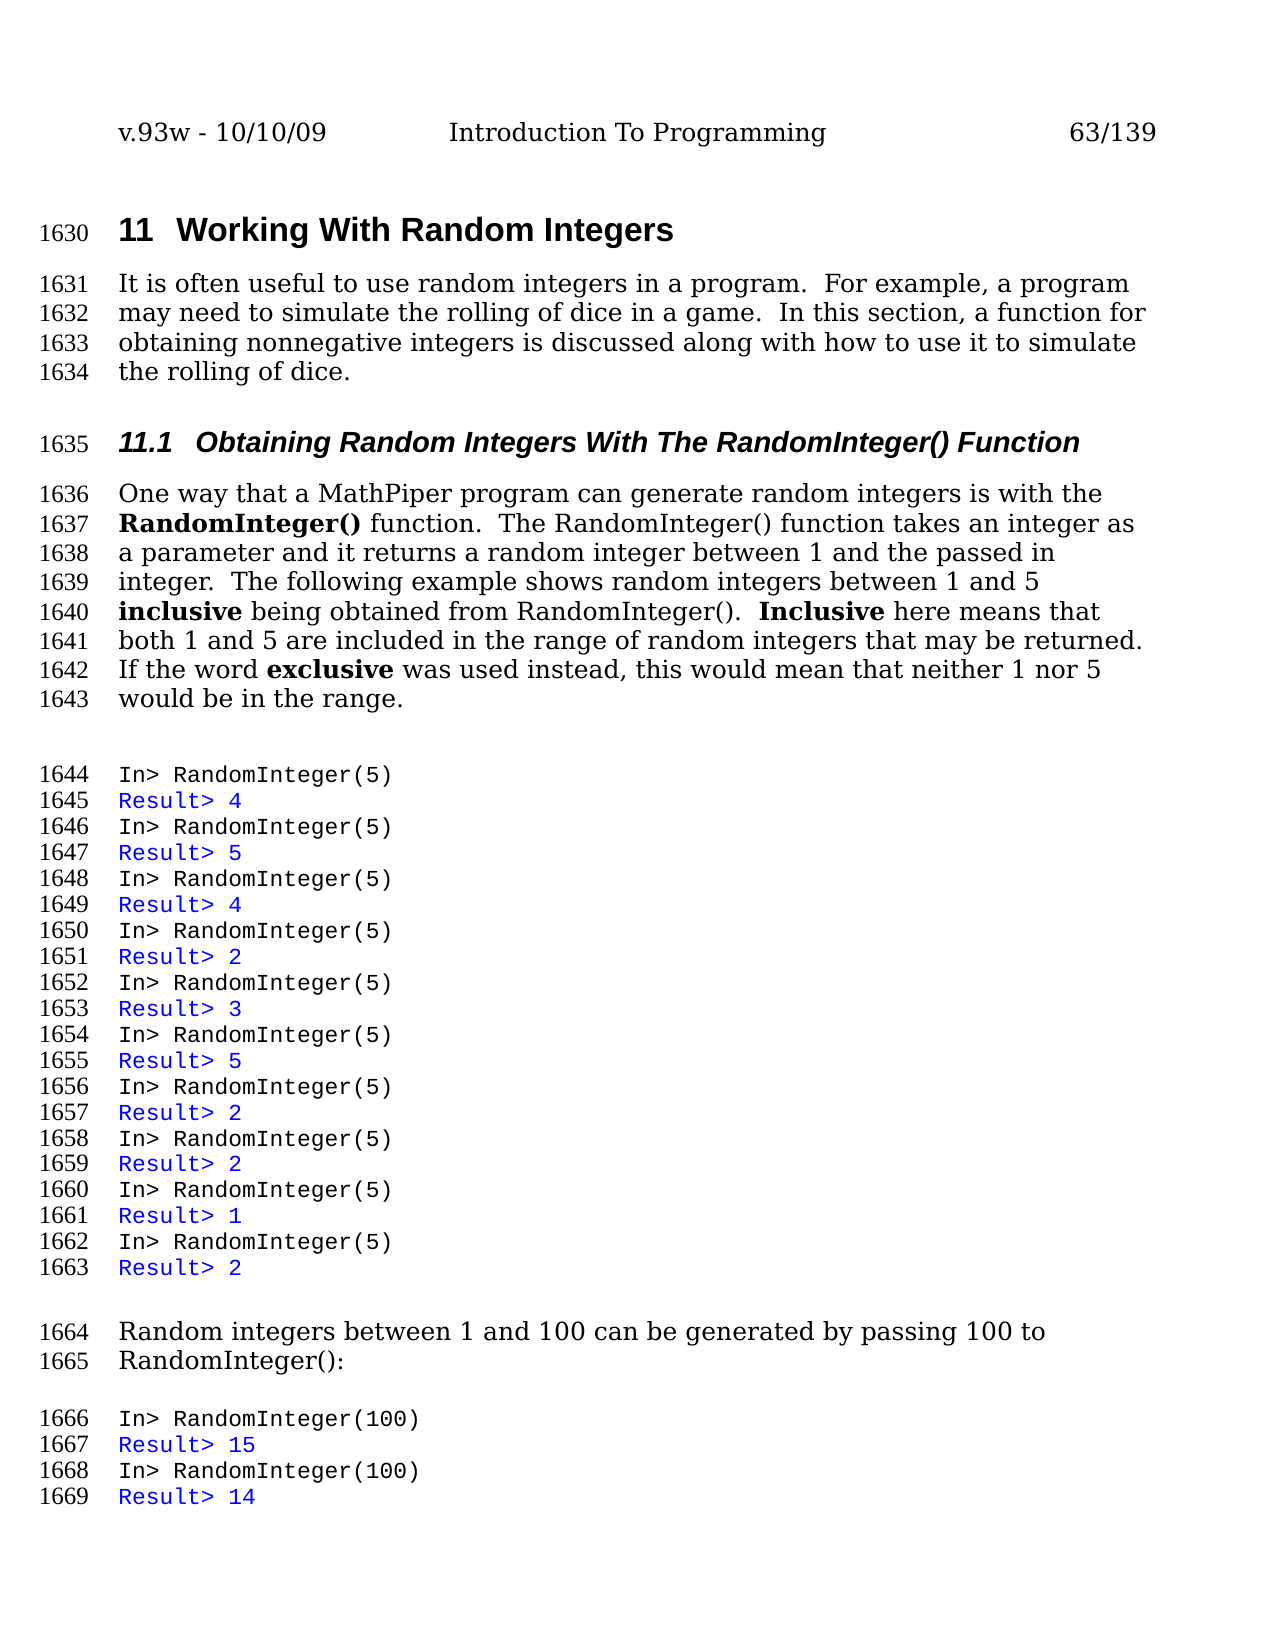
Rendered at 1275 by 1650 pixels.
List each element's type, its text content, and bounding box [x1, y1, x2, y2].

text Random integers between 1 and 100 can be generated by passing 100 to RandomInteger(): [118, 1317, 1157, 1376]
text In> RandomInteger(5) [118, 1179, 1157, 1205]
text Result> 3 [118, 997, 1157, 1023]
text In> RandomInteger(5) [118, 919, 1157, 945]
text Result> 15 [118, 1434, 1157, 1459]
text In> RandomInteger(5) [118, 1127, 1157, 1153]
text Result> 2 [118, 1257, 1157, 1282]
subtitle Obtaining Random Integers With The RandomInteger() Function [118, 425, 1157, 459]
text In> RandomInteger(5) [118, 816, 1157, 842]
text Result> 5 [118, 1049, 1157, 1075]
text In> RandomInteger(5) [118, 1075, 1157, 1101]
text In> RandomInteger(100) [118, 1459, 1157, 1486]
text Result> 4 [118, 790, 1157, 816]
text Result> 4 [118, 893, 1157, 919]
text In> RandomInteger(5) [118, 1023, 1157, 1049]
subtitle Working With Random Integers [118, 210, 1157, 248]
text Result> 2 [118, 945, 1157, 971]
text In> RandomInteger(5) [118, 764, 1157, 790]
text In> RandomInteger(5) [118, 867, 1157, 893]
text Result> 5 [118, 842, 1157, 867]
text One way that a MathPiper program can generate random integers is with the RandomInteger() function. The RandomInteger() function takes an integer as a parameter and it returns a random integer between 1 and the passed in integer. The following example shows random integers between 1 and 5 inclusive being obtained from RandomInteger(). Inclusive here means that both 1 and 5 are included in the range of random integers that may be returned. If the word exclusive was used instead, this would mean that neither 1 nor 5 would be in the range. [118, 479, 1157, 713]
text Result> 2 [118, 1101, 1157, 1127]
text In> RandomInteger(5) [118, 971, 1157, 997]
text Result> 14 [118, 1486, 1157, 1511]
text In> RandomInteger(100) [118, 1408, 1157, 1434]
text It is often useful to use random integers in a program. For example, a program may need to simulate the rolling of dice in a game. In this section, a function for obtaining nonnegative integers is discussed along with how to use it to simulate the rolling of dice. [118, 269, 1157, 386]
text Result> 1 [118, 1205, 1157, 1231]
text Result> 2 [118, 1153, 1157, 1179]
text In> RandomInteger(5) [118, 1231, 1157, 1257]
